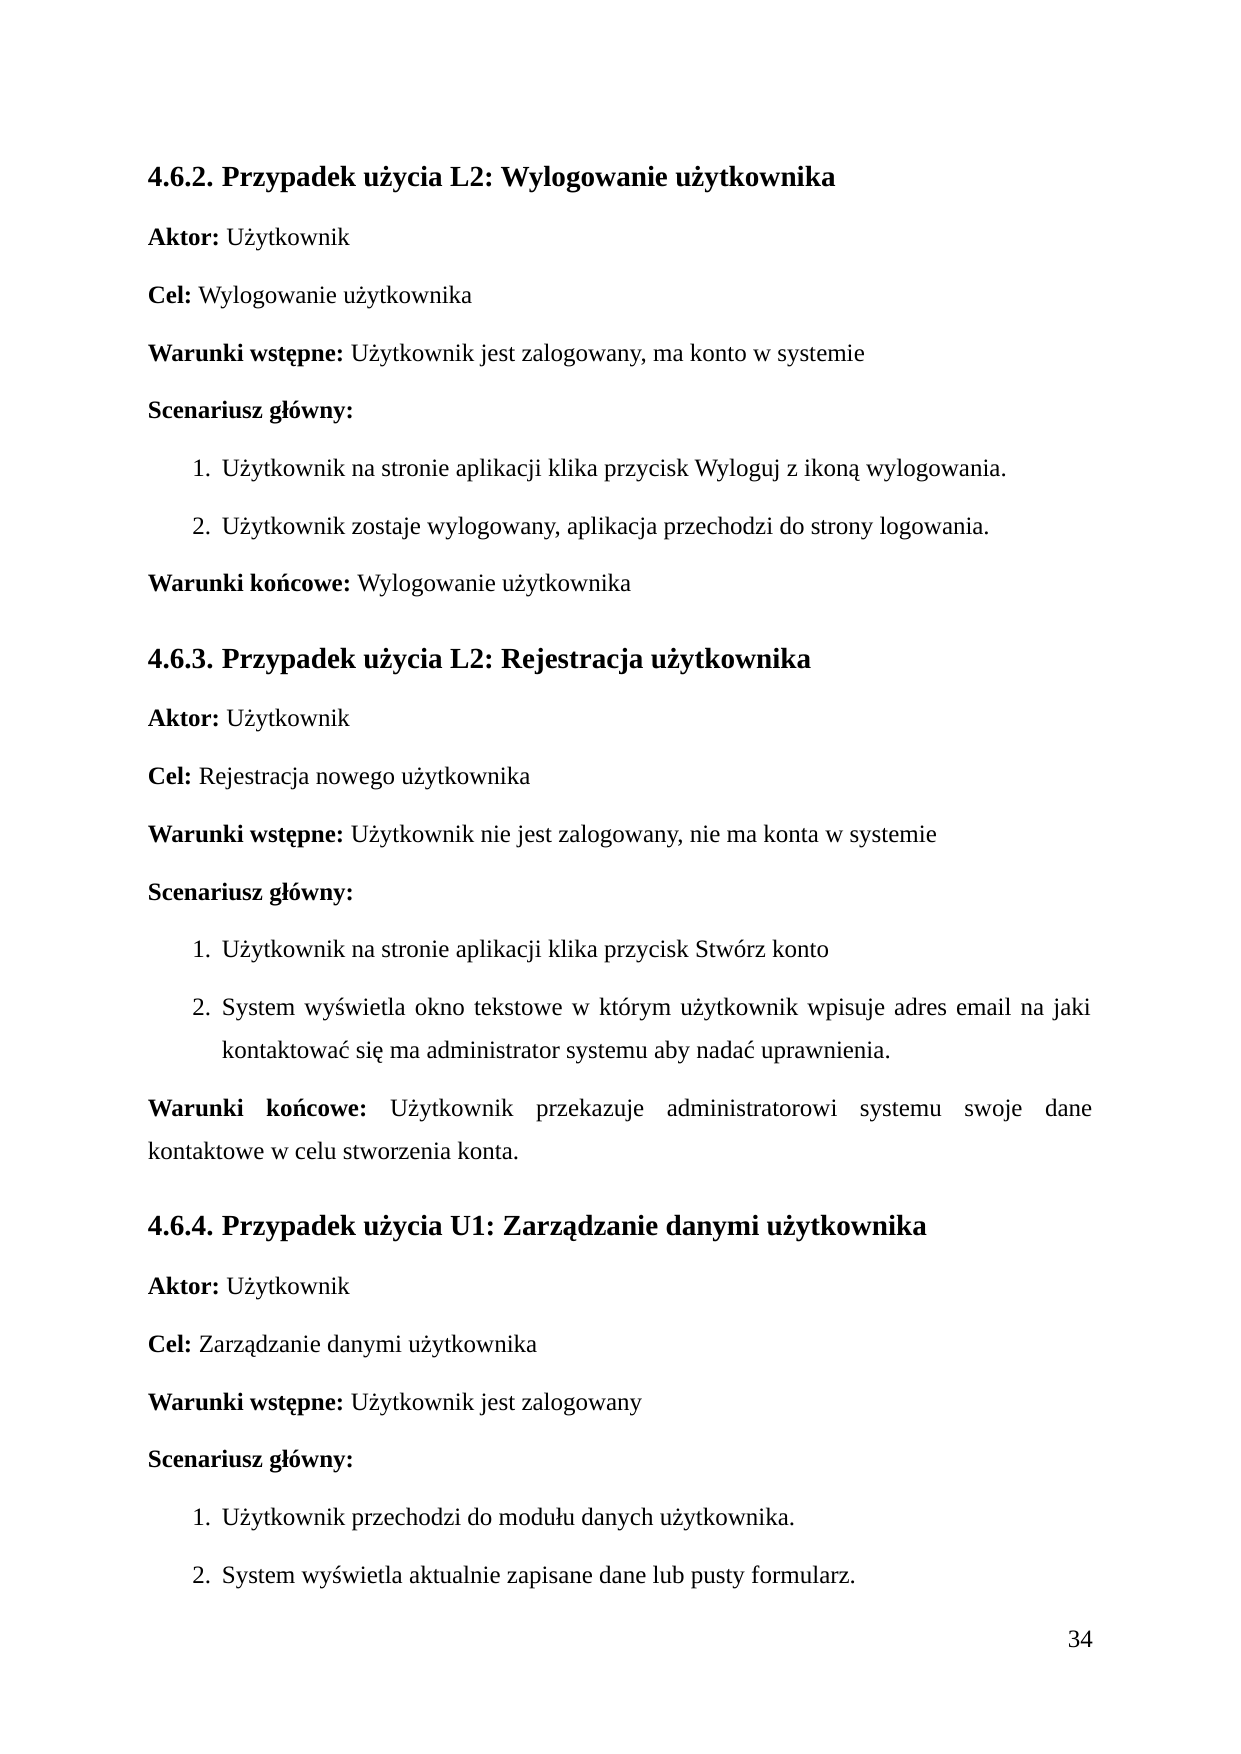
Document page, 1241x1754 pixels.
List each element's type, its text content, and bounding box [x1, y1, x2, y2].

text Aktor: Użytkownik [148, 703, 1092, 732]
text Warunki wstępne: Użytkownik jest zalogowany, ma konto w systemie [148, 338, 1092, 366]
text Aktor: Użytkownik [148, 222, 1092, 251]
subtitle Przypadek użycia L2: Wylogowanie użytkownika [148, 159, 1092, 193]
list Użytkownik na stronie aplikacji klika przycisk Wyloguj z ikoną wylogowania. [192, 453, 1092, 482]
text Aktor: Użytkownik [148, 1271, 1092, 1300]
text Cel: Wylogowanie użytkownika [148, 280, 1092, 309]
list Użytkownik na stronie aplikacji klika przycisk Stwórz konto [192, 934, 1092, 963]
list System wyświetla okno tekstowe w którym użytkownik wpisuje adres email na jaki kontaktować się ma administrator systemu aby nadać uprawnienia. [192, 992, 1092, 1064]
list System wyświetla aktualnie zapisane dane lub pusty formularz. [192, 1560, 1092, 1588]
list Użytkownik zostaje wylogowany, aplikacja przechodzi do strony logowania. [192, 511, 1092, 539]
text Warunki wstępne: Użytkownik jest zalogowany [148, 1387, 1092, 1415]
text Warunki wstępne: Użytkownik nie jest zalogowany, nie ma konta w systemie [148, 819, 1092, 848]
text Cel: Zarządzanie danymi użytkownika [148, 1329, 1092, 1358]
text Cel: Rejestracja nowego użytkownika [148, 761, 1092, 790]
subtitle Przypadek użycia L2: Rejestracja użytkownika [148, 641, 1092, 674]
subtitle Przypadek użycia U1: Zarządzanie danymi użytkownika [148, 1208, 1092, 1242]
text Scenariusz główny: [148, 877, 1092, 905]
list Użytkownik przechodzi do modułu danych użytkownika. [192, 1502, 1092, 1531]
text Warunki końcowe: Wylogowanie użytkownika [148, 568, 1092, 597]
text Scenariusz główny: [148, 1444, 1092, 1473]
text Warunki końcowe: Użytkownik przekazuje administratorowi systemu swoje dane kontaktowe w celu stworzenia konta. [148, 1093, 1092, 1165]
text Scenariusz główny: [148, 395, 1092, 424]
